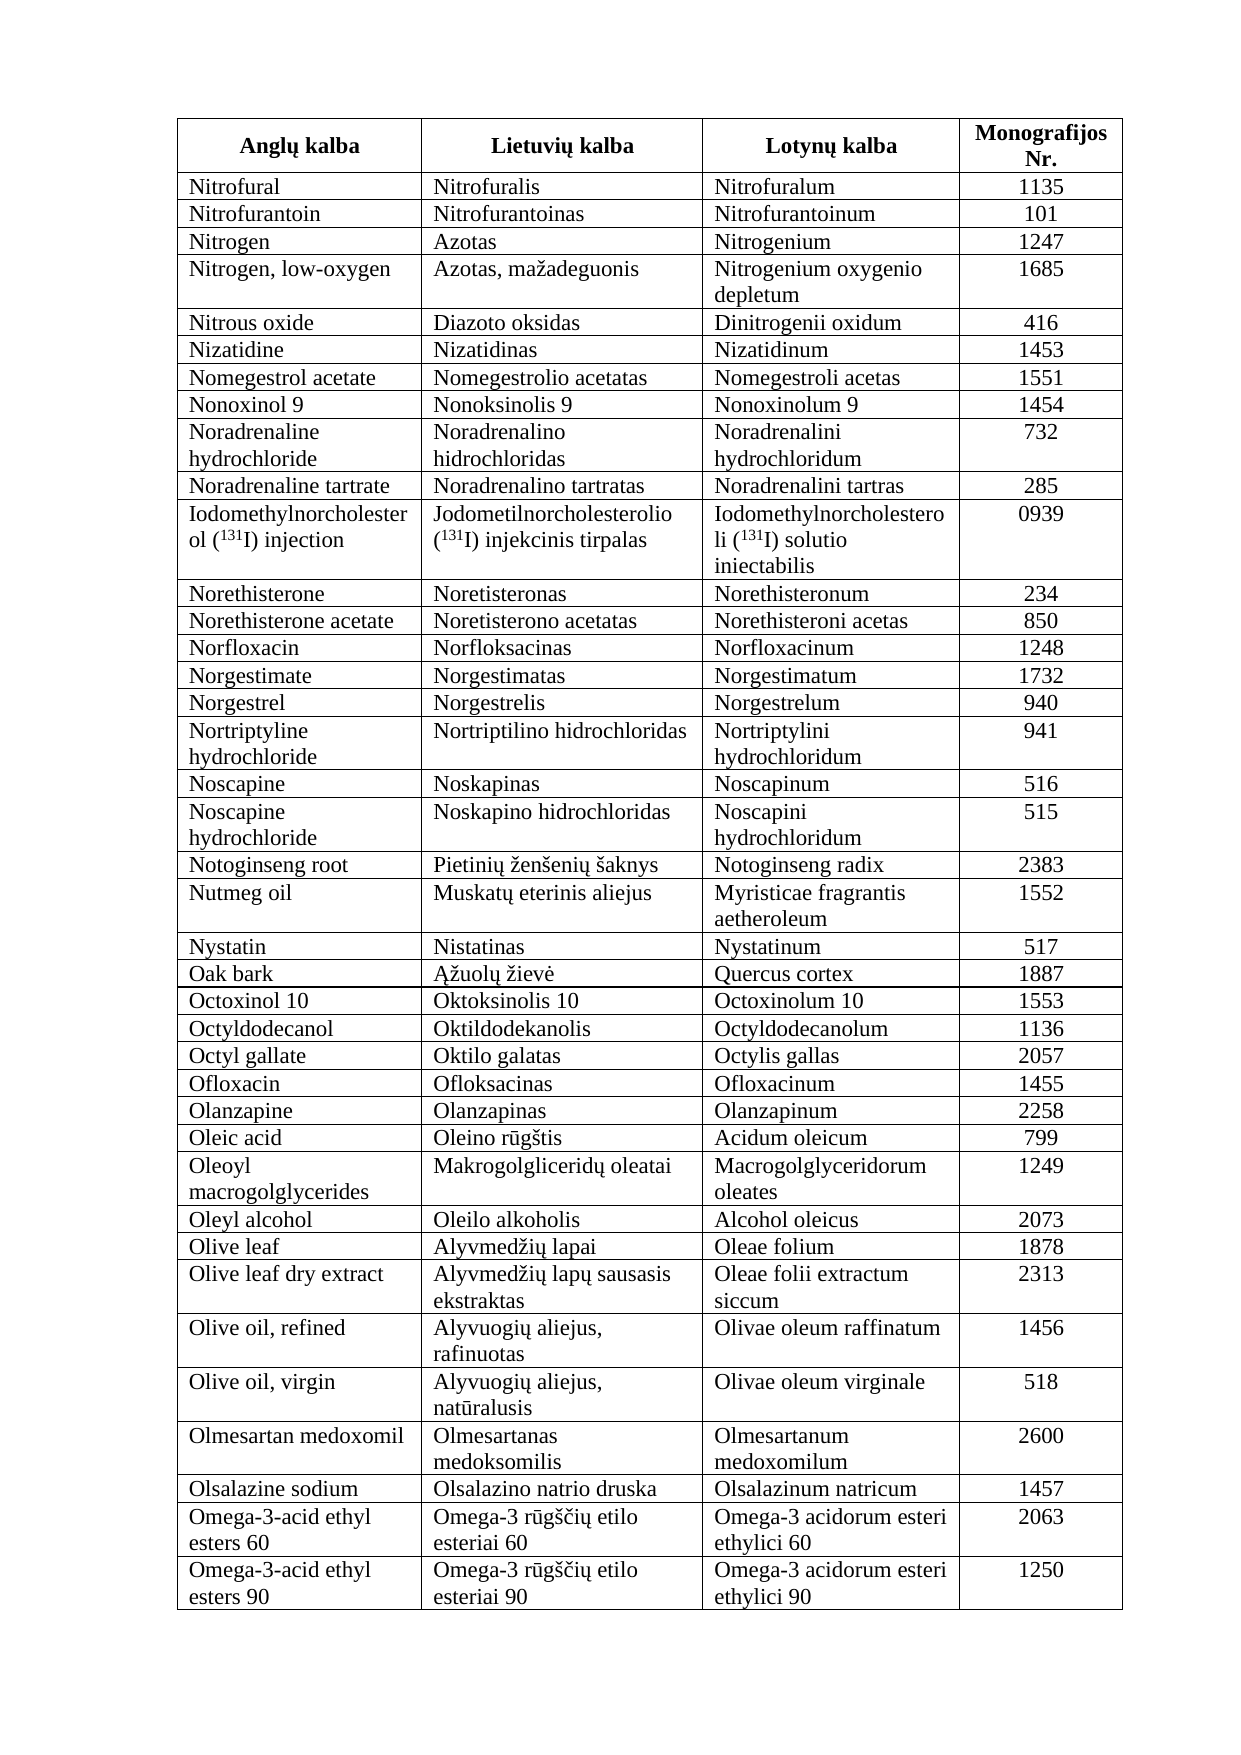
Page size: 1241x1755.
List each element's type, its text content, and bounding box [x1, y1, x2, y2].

table_cell Nizatidine [178, 336, 421, 363]
table_cell Acidum oleicum [703, 1125, 959, 1151]
table_cell 1878 [960, 1233, 1122, 1259]
table_cell Norethisteroni acetas [703, 607, 959, 633]
table_cell 517 [960, 933, 1122, 959]
table_cell Nistatinas [422, 933, 702, 959]
table_cell 2057 [960, 1042, 1122, 1069]
table_cell Alyvmedžių lapų sausasis ekstraktas [422, 1260, 702, 1313]
table_cell Nortriptilino hidrochloridas [422, 717, 702, 769]
table_cell 799 [960, 1125, 1122, 1151]
table_cell Olanzapinas [422, 1097, 702, 1123]
table_cell Jodometilnorcholesterolio (131I) injekcinis tirpalas [422, 500, 702, 579]
table_cell 1136 [960, 1015, 1122, 1041]
table_cell Alcohol oleicus [703, 1206, 959, 1232]
table_cell 1248 [960, 635, 1122, 661]
table_cell 2383 [960, 852, 1122, 878]
table_cell 1457 [960, 1475, 1122, 1502]
table_cell Norethisterone [178, 580, 421, 606]
table_cell Olive leaf dry extract [178, 1260, 421, 1313]
table_cell Nystatin [178, 933, 421, 959]
table_cell Nitrogen, low-oxygen [178, 255, 421, 308]
table_cell Nitrofurantoinas [422, 200, 702, 227]
table_cell Norgestrel [178, 689, 421, 716]
table_cell Noradrenalini tartras [703, 472, 959, 498]
table_cell Olive oil, refined [178, 1314, 421, 1367]
table_cell Noradrenaline tartrate [178, 472, 421, 498]
table_cell Nitrofurantoin [178, 200, 421, 227]
table_cell 101 [960, 200, 1122, 227]
table_cell 941 [960, 717, 1122, 769]
table_cell Noscapine hydrochloride [178, 798, 421, 851]
table_cell Oktoksinolis 10 [422, 988, 702, 1014]
table_cell Noretisteronas [422, 580, 702, 606]
table_cell Nitrofurantoinum [703, 200, 959, 227]
table_cell Pietinių ženšenių šaknys [422, 852, 702, 878]
table_cell 1135 [960, 173, 1122, 199]
table_cell 1453 [960, 336, 1122, 363]
table_cell Octyldodecanol [178, 1015, 421, 1041]
table_cell Nitrofuralum [703, 173, 959, 199]
table_cell Octoxinol 10 [178, 988, 421, 1014]
table_cell Olsalazine sodium [178, 1475, 421, 1502]
table_cell Oktilo galatas [422, 1042, 702, 1069]
table_cell Norfloxacinum [703, 635, 959, 661]
table_cell Nonoksinolis 9 [422, 391, 702, 417]
table_cell 1887 [960, 960, 1122, 986]
table_cell Alyvmedžių lapai [422, 1233, 702, 1259]
table_cell Oleoyl macrogolglycerides [178, 1152, 421, 1204]
table_cell Nortriptyline hydrochloride [178, 717, 421, 769]
table_cell Alyvuogių aliejus, natūralusis [422, 1368, 702, 1421]
table_cell Oleic acid [178, 1125, 421, 1151]
table_cell Noretisterono acetatas [422, 607, 702, 633]
table_cell 515 [960, 798, 1122, 851]
table_cell Olivae oleum raffinatum [703, 1314, 959, 1367]
table_cell Noskapinas [422, 770, 702, 797]
table_cell Oleae folii extractum siccum [703, 1260, 959, 1313]
table_cell 850 [960, 607, 1122, 633]
table_cell Muskatų eterinis aliejus [422, 879, 702, 932]
table_cell 1455 [960, 1070, 1122, 1096]
table_cell 1250 [960, 1557, 1122, 1609]
table_cell 516 [960, 770, 1122, 797]
table_cell Azotas [422, 228, 702, 254]
table_cell Oleae folium [703, 1233, 959, 1259]
table_header Lietuvių kalba [422, 119, 702, 172]
table_cell Noradrenaline hydrochloride [178, 419, 421, 471]
table_cell 2073 [960, 1206, 1122, 1232]
table_cell Nonoxinol 9 [178, 391, 421, 417]
table_cell Norethisteronum [703, 580, 959, 606]
table_cell Azotas, mažadeguonis [422, 255, 702, 308]
table_cell Notoginseng root [178, 852, 421, 878]
table_cell 1552 [960, 879, 1122, 932]
table_cell Nonoxinolum 9 [703, 391, 959, 417]
table_cell Omega-3 rūgščių etilo esteriai 90 [422, 1557, 702, 1609]
table_cell Omega-3 rūgščių etilo esteriai 60 [422, 1503, 702, 1556]
table_cell Nutmeg oil [178, 879, 421, 932]
table_cell 1247 [960, 228, 1122, 254]
table_cell Olmesartan medoxomil [178, 1422, 421, 1474]
table_cell Quercus cortex [703, 960, 959, 986]
table_cell Noradrenalino hidrochloridas [422, 419, 702, 471]
table_cell Noscapine [178, 770, 421, 797]
table_cell Octylis gallas [703, 1042, 959, 1069]
table_cell Noscapinum [703, 770, 959, 797]
table_cell Octoxinolum 10 [703, 988, 959, 1014]
table_cell Olive leaf [178, 1233, 421, 1259]
table_cell Nomegestrol acetate [178, 364, 421, 390]
table_cell Olanzapinum [703, 1097, 959, 1123]
table_cell Noscapini hydrochloridum [703, 798, 959, 851]
table_cell 2063 [960, 1503, 1122, 1556]
table_cell 1732 [960, 662, 1122, 688]
table_cell Olsalazino natrio druska [422, 1475, 702, 1502]
table_cell 0939 [960, 500, 1122, 579]
table_cell Norethisterone acetate [178, 607, 421, 633]
table_cell Nomegestrolio acetatas [422, 364, 702, 390]
table_cell Norgestimatum [703, 662, 959, 688]
table_header Anglų kalba [178, 119, 421, 172]
table_cell 2313 [960, 1260, 1122, 1313]
table_cell Oleyl alcohol [178, 1206, 421, 1232]
table_cell Nizatidinum [703, 336, 959, 363]
table_cell Ofloxacinum [703, 1070, 959, 1096]
table_cell Olmesartanas medoksomilis [422, 1422, 702, 1474]
table_cell Nomegestroli acetas [703, 364, 959, 390]
table_cell Ofloksacinas [422, 1070, 702, 1096]
table_cell 1454 [960, 391, 1122, 417]
table_cell 1551 [960, 364, 1122, 390]
table_cell 940 [960, 689, 1122, 716]
table_cell Olanzapine [178, 1097, 421, 1123]
table_cell 2258 [960, 1097, 1122, 1123]
table_cell Ofloxacin [178, 1070, 421, 1096]
table_cell 1685 [960, 255, 1122, 308]
table_cell Norfloksacinas [422, 635, 702, 661]
table_cell Omega-3-acid ethyl esters 60 [178, 1503, 421, 1556]
table_cell Iodomethylnorcholesterol (131I) injection [178, 500, 421, 579]
table_cell Ąžuolų žievė [422, 960, 702, 986]
table_cell Norgestrelum [703, 689, 959, 716]
table_cell Olivae oleum virginale [703, 1368, 959, 1421]
table_cell Nizatidinas [422, 336, 702, 363]
table_cell Dinitrogenii oxidum [703, 309, 959, 335]
table_cell 416 [960, 309, 1122, 335]
table_cell Norgestrelis [422, 689, 702, 716]
table_cell Omega-3 acidorum esteri ethylici 60 [703, 1503, 959, 1556]
table_cell 1553 [960, 988, 1122, 1014]
table_cell Nitrofural [178, 173, 421, 199]
table_cell Noskapino hidrochloridas [422, 798, 702, 851]
table_cell Oleino rūgštis [422, 1125, 702, 1151]
table_cell Nitrogenium oxygenio depletum [703, 255, 959, 308]
table_cell Alyvuogių aliejus, rafinuotas [422, 1314, 702, 1367]
table_cell Omega-3-acid ethyl esters 90 [178, 1557, 421, 1609]
table_cell 285 [960, 472, 1122, 498]
table_cell Olsalazinum natricum [703, 1475, 959, 1502]
table_cell 234 [960, 580, 1122, 606]
table_cell 518 [960, 1368, 1122, 1421]
table_cell Oleilo alkoholis [422, 1206, 702, 1232]
table_cell Nortriptylini hydrochloridum [703, 717, 959, 769]
table_cell Octyldodecanolum [703, 1015, 959, 1041]
table_header Monografijos Nr. [960, 119, 1122, 172]
table_cell Norgestimate [178, 662, 421, 688]
table_cell Nitrofuralis [422, 173, 702, 199]
table_cell Diazoto oksidas [422, 309, 702, 335]
table_cell Octyl gallate [178, 1042, 421, 1069]
table_header Lotynų kalba [703, 119, 959, 172]
table_cell Nitrous oxide [178, 309, 421, 335]
table_cell Nitrogen [178, 228, 421, 254]
table_cell Nystatinum [703, 933, 959, 959]
table_cell Nitrogenium [703, 228, 959, 254]
table_cell Makrogolgliceridų oleatai [422, 1152, 702, 1204]
table_cell 2600 [960, 1422, 1122, 1474]
table_cell Iodomethylnorcholesteroli (131I) solutio iniectabilis [703, 500, 959, 579]
table_cell Notoginseng radix [703, 852, 959, 878]
table_cell Myristicae fragrantis aetheroleum [703, 879, 959, 932]
table_cell 732 [960, 419, 1122, 471]
table_cell Norgestimatas [422, 662, 702, 688]
table_cell Omega-3 acidorum esteri ethylici 90 [703, 1557, 959, 1609]
table_cell Olive oil, virgin [178, 1368, 421, 1421]
table_cell 1249 [960, 1152, 1122, 1204]
table_cell Olmesartanum medoxomilum [703, 1422, 959, 1474]
table_cell Noradrenalino tartratas [422, 472, 702, 498]
table_cell Oak bark [178, 960, 421, 986]
table_cell Macrogolglyceridorum oleates [703, 1152, 959, 1204]
table_cell Norfloxacin [178, 635, 421, 661]
table_cell 1456 [960, 1314, 1122, 1367]
table_cell Oktildodekanolis [422, 1015, 702, 1041]
table_cell Noradrenalini hydrochloridum [703, 419, 959, 471]
